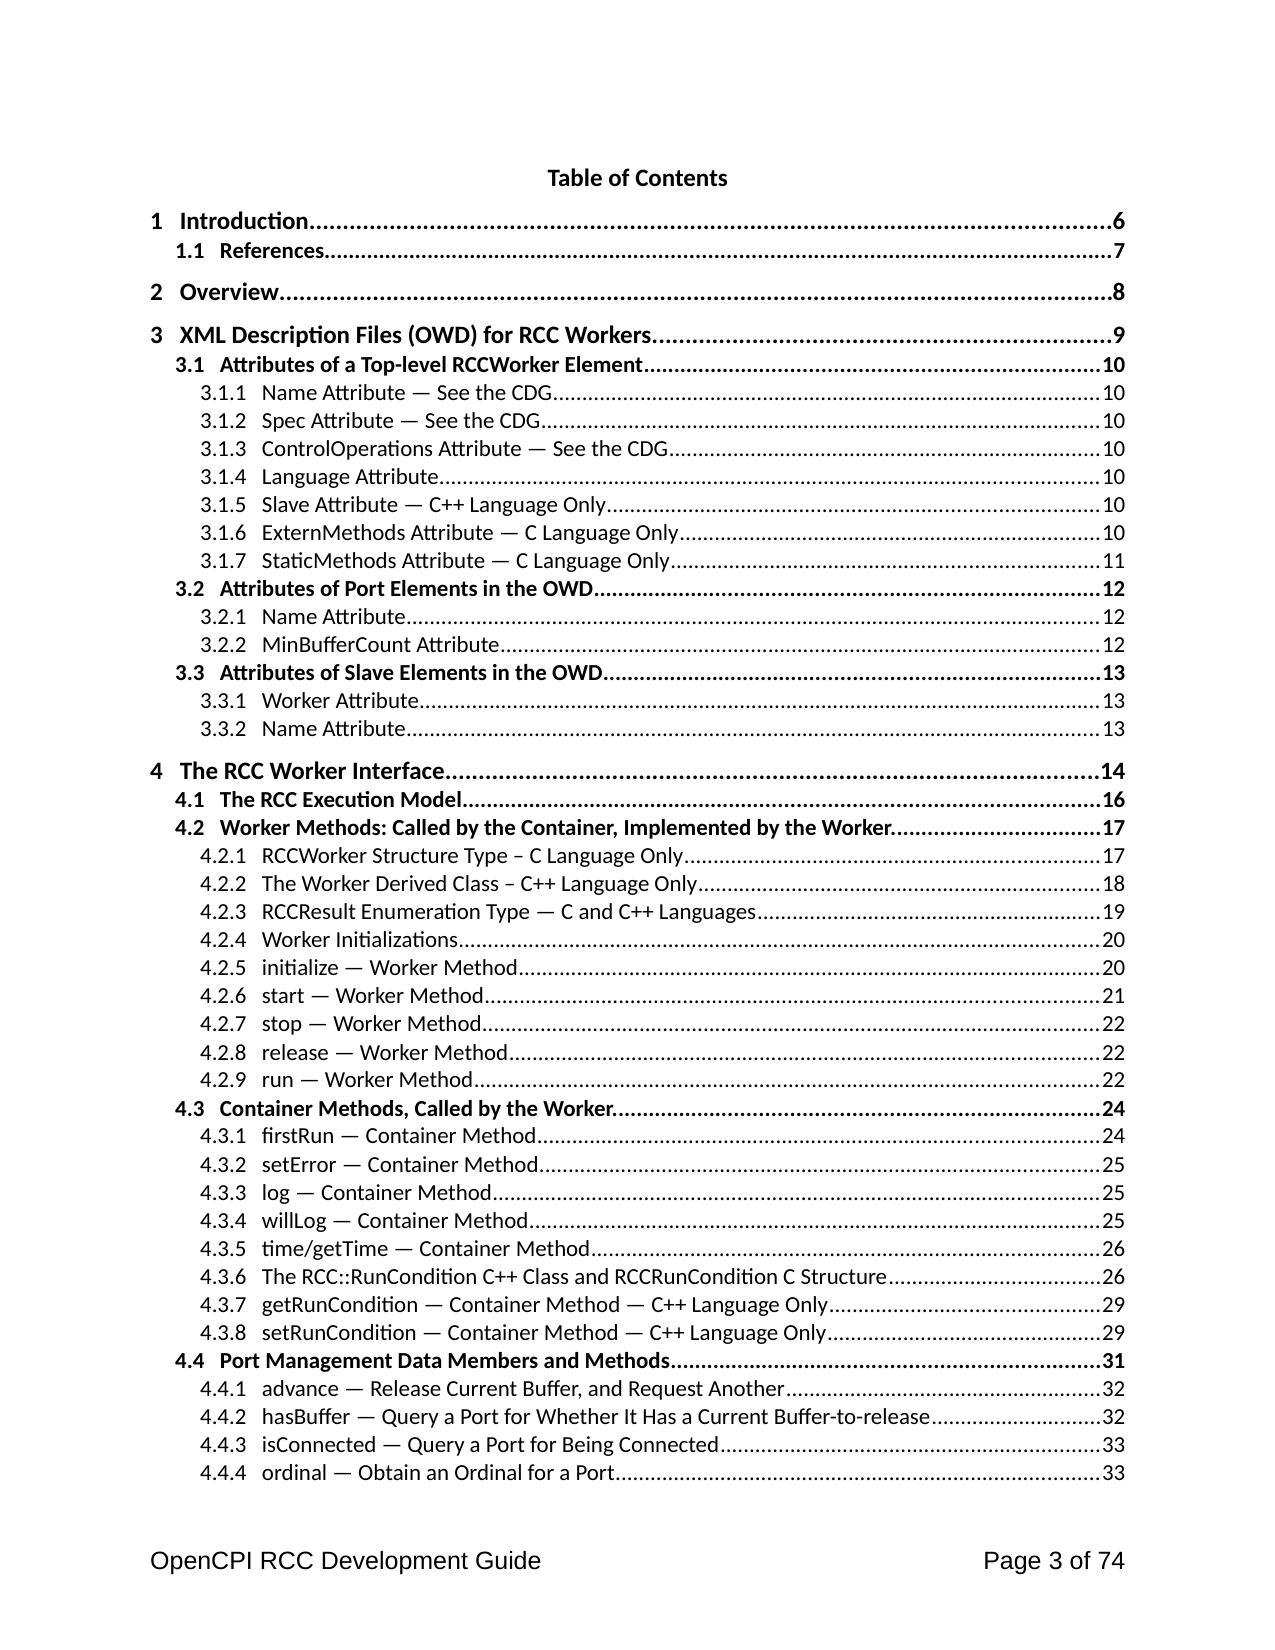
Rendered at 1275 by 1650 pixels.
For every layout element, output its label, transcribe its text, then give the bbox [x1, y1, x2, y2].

text Table of Contents [150, 162, 1125, 193]
text 3.1.4 Language Attribute 10 [200, 462, 1125, 490]
text 4.3.6 The RCC::RunCondition C++ Class and RCCRunCondition C Structure 26 [200, 1262, 1125, 1290]
text 4.3.8 setRunCondition — Container Method — C++ Language Only 29 [200, 1318, 1125, 1346]
text 3.1.1 Name Attribute — See the CDG 10 [200, 378, 1125, 406]
text 4.4 Port Management Data Members and Methods 31 [175, 1346, 1125, 1374]
text 4.3.3 log — Container Method 25 [200, 1178, 1125, 1206]
text 4.2.6 start — Worker Method 21 [200, 982, 1125, 1009]
text 3 XML Description Files (OWD) for RCC Workers. 9 [150, 319, 1125, 350]
text 3.2 Attributes of Port Elements in the OWD 12 [175, 574, 1125, 602]
text 3.1.6 ExternMethods Attribute — C Language Only 10 [200, 518, 1125, 546]
text 3.1.2 Spec Attribute — See the CDG 10 [200, 406, 1125, 434]
text 3.2.2 MinBufferCount Attribute 12 [200, 630, 1125, 658]
text 4.2.1 RCCWorker Structure Type – C Language Only 17 [200, 841, 1125, 869]
text 1 Introduction 6 [150, 206, 1125, 236]
text 4.3 Container Methods, Called by the Worker. 24 [175, 1094, 1125, 1122]
text 4.2.3 RCCResult Enumeration Type — C and C++ Languages 19 [200, 897, 1125, 926]
text 4.3.7 getRunCondition — Container Method — C++ Language Only 29 [200, 1290, 1125, 1318]
text 4.1 The RCC Execution Model 16 [175, 785, 1125, 813]
text 4.3.5 time/getTime — Container Method 26 [200, 1234, 1125, 1262]
text 3.3 Attributes of Slave Elements in the OWD 13 [175, 658, 1125, 686]
text 3.1.7 StaticMethods Attribute — C Language Only 11 [200, 546, 1125, 574]
text 4.2.4 Worker Initializations 20 [200, 926, 1125, 953]
text 4.2.7 stop — Worker Method 22 [200, 1009, 1125, 1038]
text 4.3.2 setError — Container Method 25 [200, 1150, 1125, 1178]
text 4.4.4 ordinal — Obtain an Ordinal for a Port 33 [200, 1458, 1125, 1486]
text 4.4.1 advance — Release Current Buffer, and Request Another 32 [200, 1374, 1125, 1402]
text 3.3.2 Name Attribute 13 [200, 714, 1125, 742]
text 3.1 Attributes of a Top-level RCCWorker Element 10 [175, 350, 1125, 378]
text 4.2.5 initialize — Worker Method 20 [200, 953, 1125, 982]
text 4 The RCC Worker Interface 14 [150, 755, 1125, 785]
text 4.4.3 isConnected — Query a Port for Being Connected 33 [200, 1430, 1125, 1458]
text 3.1.5 Slave Attribute — C++ Language Only 10 [200, 490, 1125, 518]
text 4.4.2 hasBuffer — Query a Port for Whether It Has a Current Buffer-to-release 32 [200, 1402, 1125, 1430]
text 3.3.1 Worker Attribute 13 [200, 686, 1125, 714]
text 4.3.4 willLog — Container Method 25 [200, 1206, 1125, 1234]
text 3.1.3 ControlOperations Attribute — See the CDG 10 [200, 434, 1125, 462]
text 1.1 References 7 [175, 236, 1125, 264]
text 4.2.8 release — Worker Method 22 [200, 1038, 1125, 1066]
text 2 Overview 8 [150, 277, 1125, 307]
text 4.2.9 run — Worker Method 22 [200, 1066, 1125, 1094]
text 4.3.1 firstRun — Container Method 24 [200, 1122, 1125, 1150]
text 4.2.2 The Worker Derived Class – C++ Language Only 18 [200, 869, 1125, 897]
text 4.2 Worker Methods: Called by the Container, Implemented by the Worker. 17 [175, 813, 1125, 841]
text 3.2.1 Name Attribute 12 [200, 602, 1125, 630]
